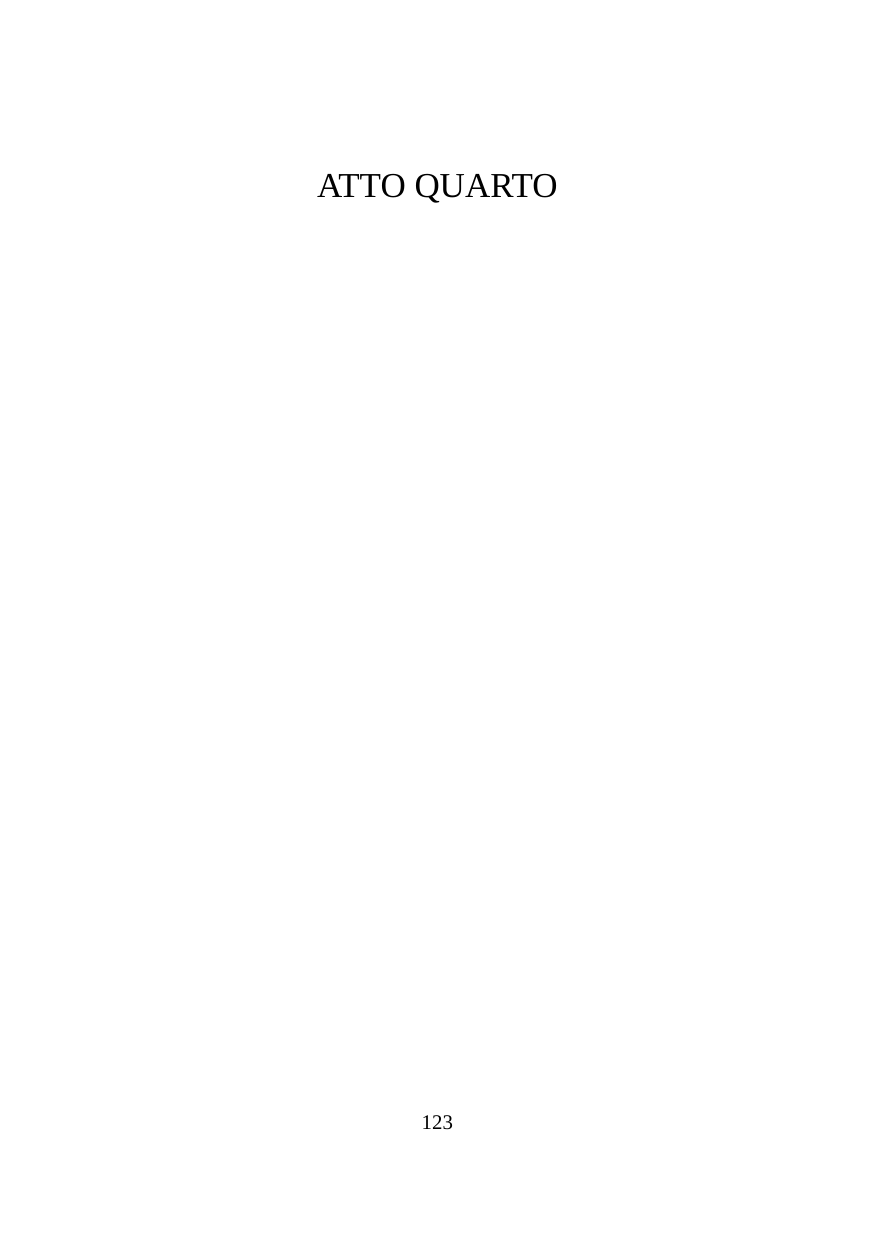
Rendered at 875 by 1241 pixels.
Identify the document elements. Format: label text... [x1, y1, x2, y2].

subtitle ATTO QUARTO [106, 165, 768, 206]
